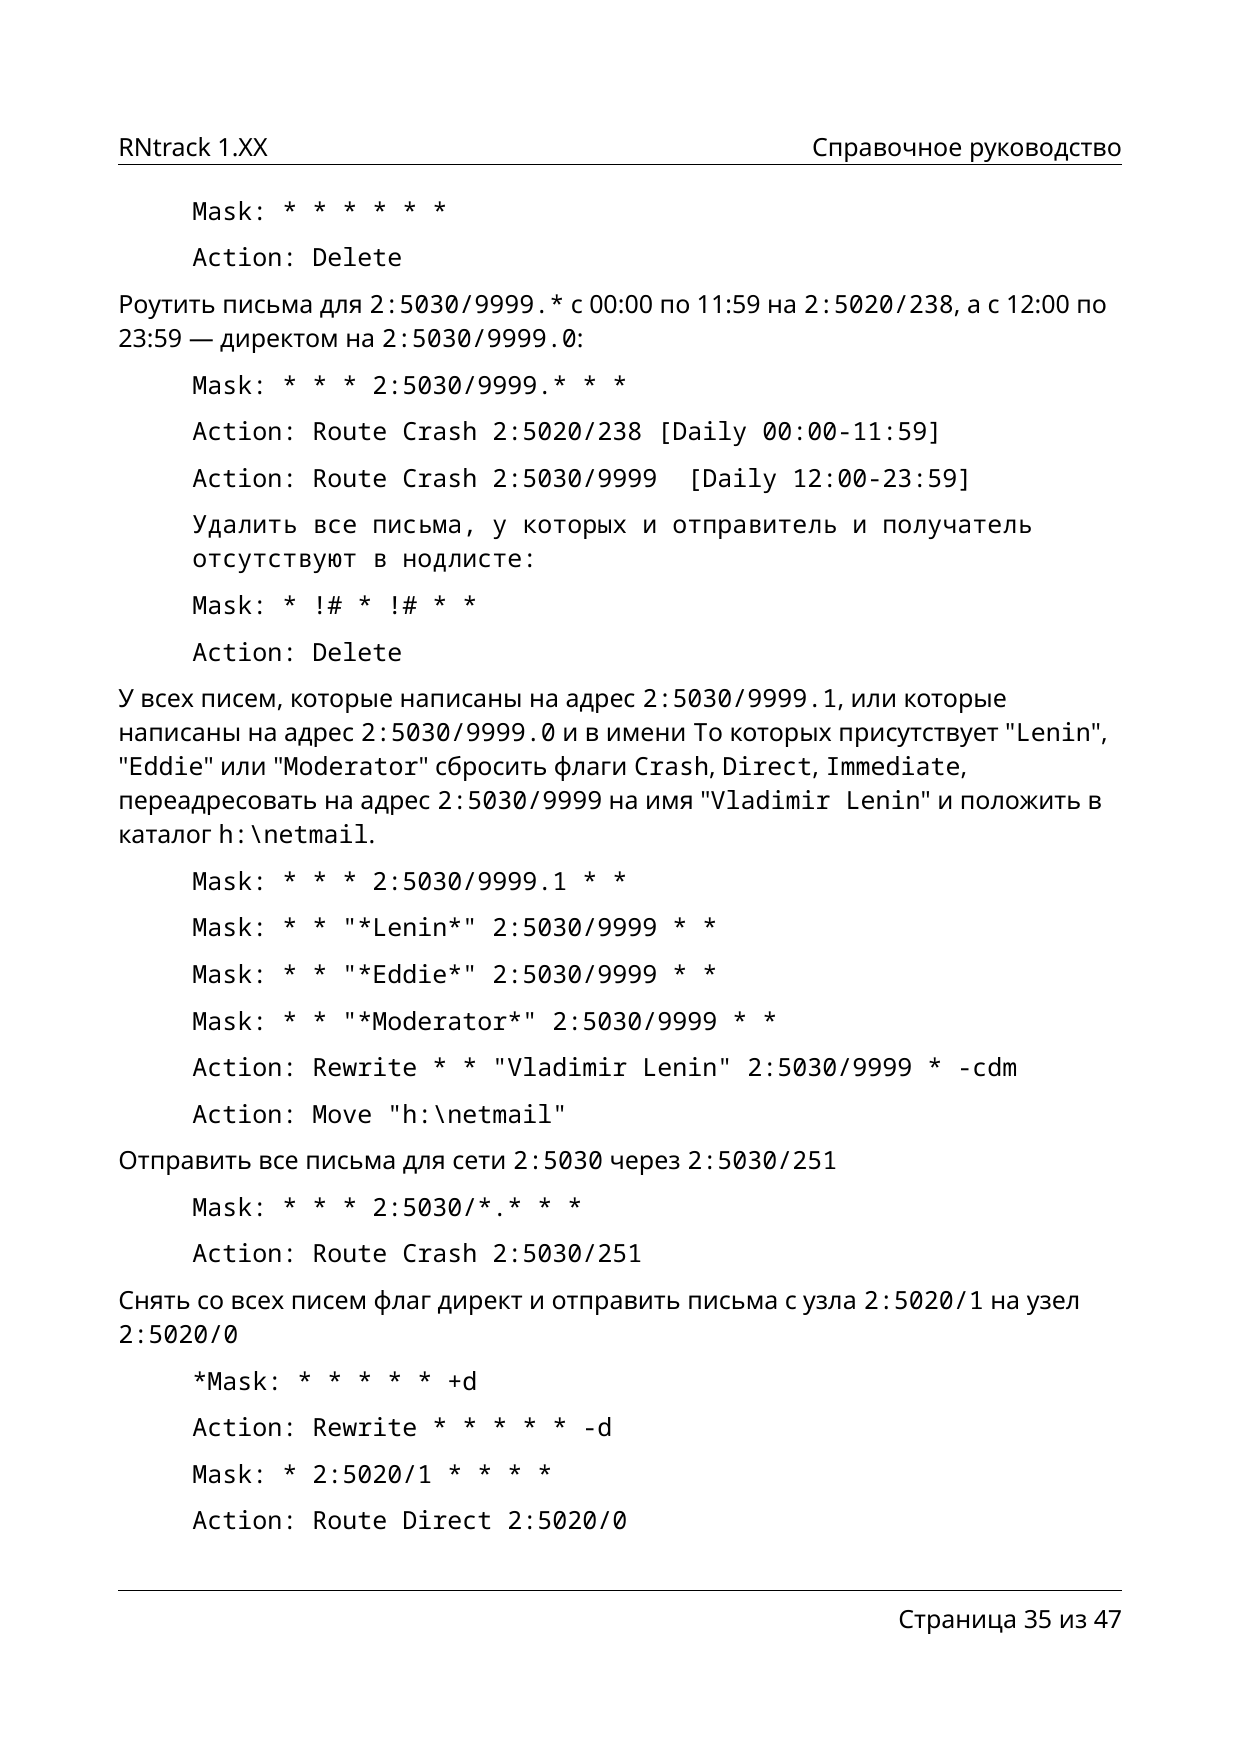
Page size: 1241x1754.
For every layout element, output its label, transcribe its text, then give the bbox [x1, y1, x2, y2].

text Mask: * * * * * * [192, 193, 1122, 228]
text Action: Route Direct 2:5020/0 [192, 1503, 1122, 1537]
text Action: Route Crash 2:5020/238 [Daily 00:00-11:59] [192, 414, 1122, 448]
text У всех писем, которые написаны на адрес 2:5030/9999.1, или которые написаны на адрес 2:5030/9999.0 и в имени To которых присутствует "Lenin", "Eddie" или "Moderator" сбросить флаги Crash, Direct, Immediate, переадресовать на адрес 2:5030/9999 на имя "Vladimir Lenin" и положить в каталог h:\netmail. [118, 681, 1122, 851]
text Mask: * !# * !# * * [192, 588, 1122, 622]
text Отправить все письма для сети 2:5030 через 2:5030/251 [118, 1143, 1122, 1177]
text Mask: * * "*Eddie*" 2:5030/9999 * * [192, 957, 1122, 991]
text Action: Route Crash 2:5030/251 [192, 1236, 1122, 1270]
text Action: Delete [192, 240, 1122, 274]
text Снять со всех писем флаг директ и отправить письма с узла 2:5020/1 на узел 2:5020/0 [118, 1283, 1122, 1351]
text Mask: * 2:5020/1 * * * * [192, 1456, 1122, 1490]
text Action: Rewrite * * "Vladimir Lenin" 2:5030/9999 * -cdm [192, 1050, 1122, 1084]
text Роутить письма для 2:5030/9999.* с 00:00 по 11:59 на 2:5020/238, а с 12:00 по 23:59 — директом на 2:5030/9999.0: [118, 287, 1122, 355]
text Action: Move "h:\netmail" [192, 1096, 1122, 1130]
text Mask: * * * 2:5030/9999.1 * * [192, 863, 1122, 898]
text Mask: * * "*Lenin*" 2:5030/9999 * * [192, 910, 1122, 944]
text *Mask: * * * * * +d [192, 1363, 1122, 1397]
text Action: Route Crash 2:5030/9999 [Daily 12:00-23:59] [192, 460, 1122, 494]
text Action: Rewrite * * * * * -d [192, 1410, 1122, 1444]
text Mask: * * * 2:5030/9999.* * * [192, 367, 1122, 401]
text Удалить все письма, у которых и отправитель и получатель отсутствуют в нодлисте: [192, 507, 1122, 575]
text Action: Delete [192, 634, 1122, 668]
text Mask: * * "*Moderator*" 2:5030/9999 * * [192, 1003, 1122, 1037]
text Mask: * * * 2:5030/*.* * * [192, 1189, 1122, 1223]
